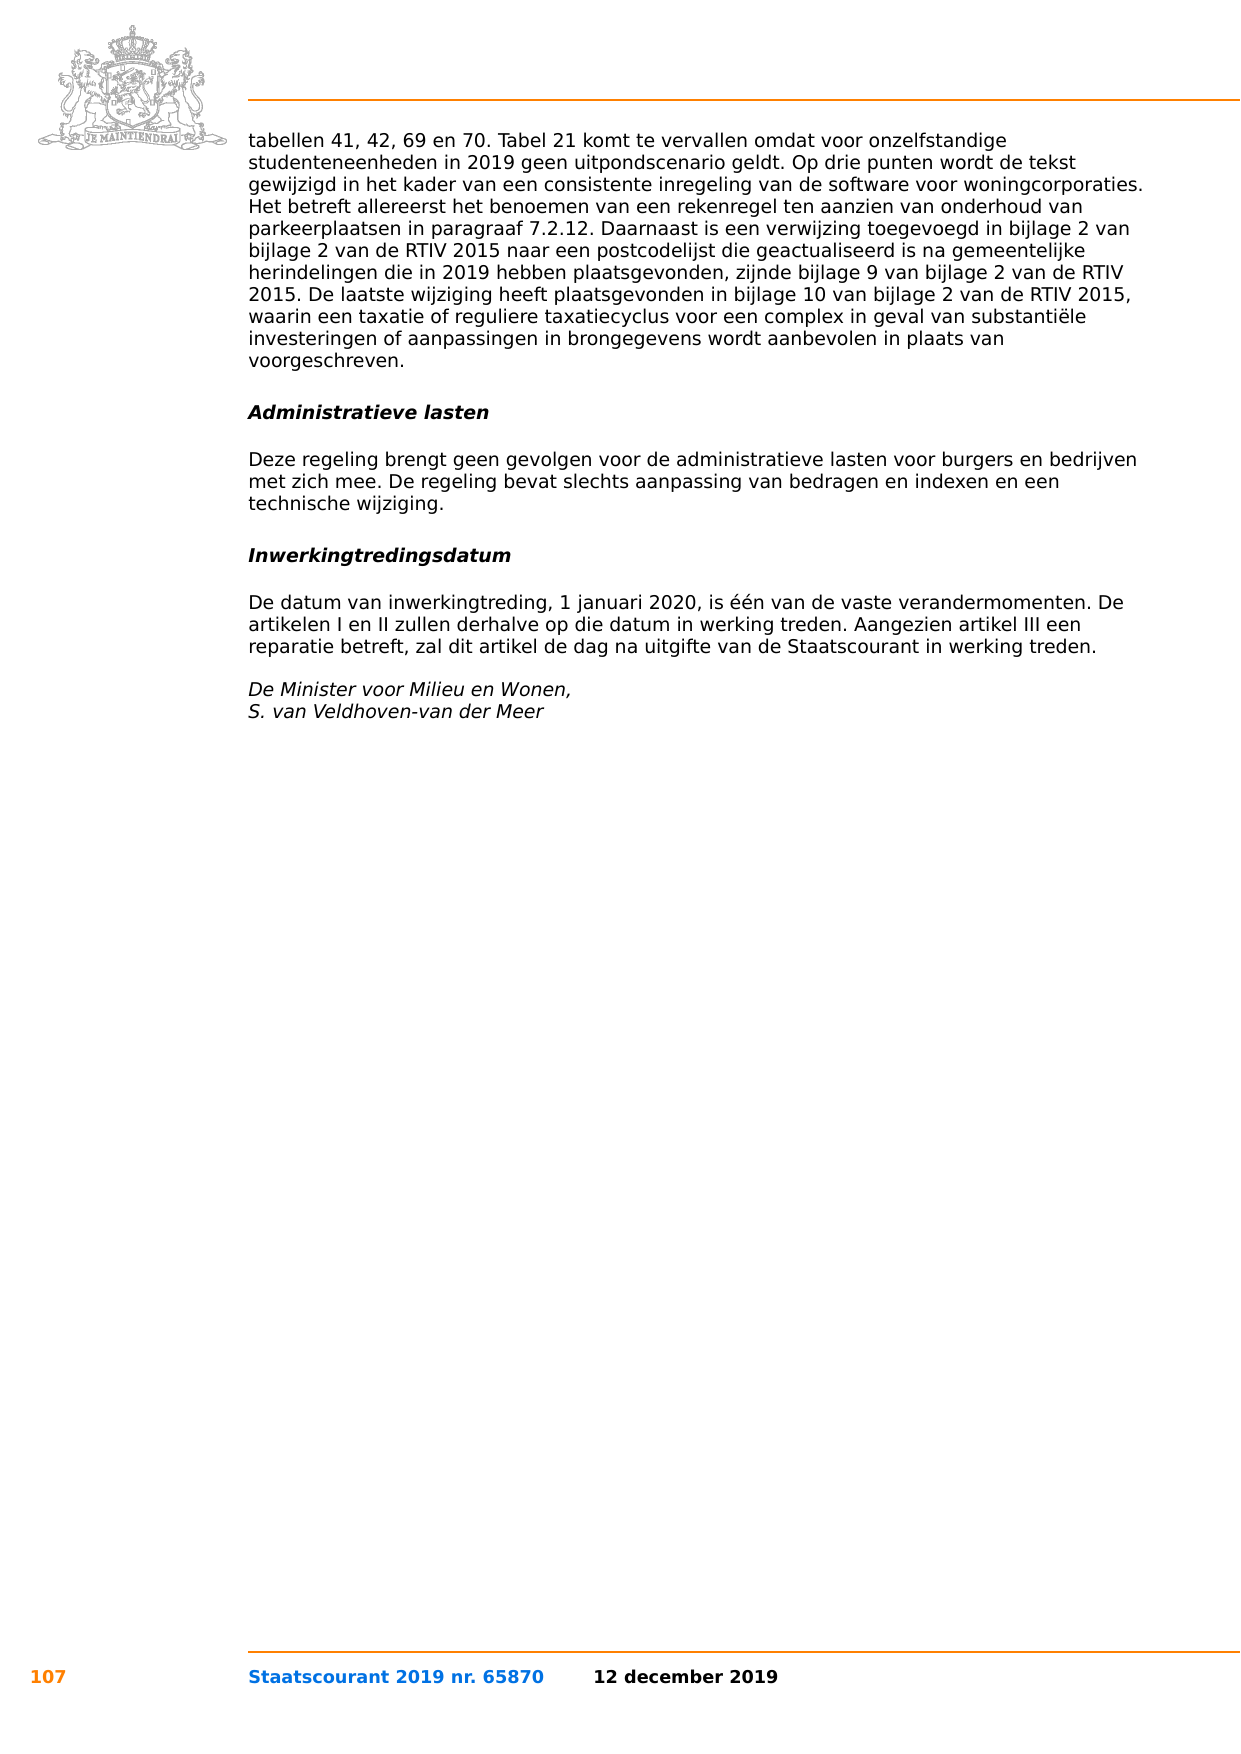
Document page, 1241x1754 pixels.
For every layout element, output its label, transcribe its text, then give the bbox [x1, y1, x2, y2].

text tabellen 41, 42, 69 en 70. Tabel 21 komt te vervallen omdat voor onzelfstandige studenteneenheden in 2019 geen uitpondscenario geldt. Op drie punten wordt de tekst gewijzigd in het kader van een consistente inregeling van de software voor woningcorporaties. Het betreft allereerst het benoemen van een rekenregel ten aanzien van onderhoud van parkeerplaatsen in paragraaf 7.2.12. Daarnaast is een verwijzing toegevoegd in bijlage 2 van bijlage 2 van de RTIV 2015 naar een postcodelijst die geactualiseerd is na gemeentelijke herindelingen die in 2019 hebben plaatsgevonden, zijnde bijlage 9 van bijlage 2 van de RTIV 2015. De laatste wijziging heeft plaatsgevonden in bijlage 10 van bijlage 2 van de RTIV 2015, waarin een taxatie of reguliere taxatiecyclus voor een complex in geval van substantiële investeringen of aanpassingen in brongegevens wordt aanbevolen in plaats van voorgeschreven. [248, 130, 1163, 372]
subtitle Administratieve lasten [248, 402, 1163, 424]
text De Minister voor Milieu en Wonen, S. van Veldhoven-van der Meer [248, 679, 1163, 723]
text Deze regeling brengt geen gevolgen voor de administratieve lasten voor burgers en bedrijven met zich mee. De regeling bevat slechts aanpassing van bedragen en indexen en een technische wijziging. [248, 449, 1163, 514]
picture [38, 25, 227, 150]
text De datum van inwerkingtreding, 1 januari 2020, is één van de vaste verandermomenten. De artikelen I en II zullen derhalve op die datum in werking treden. Aangezien artikel III een reparatie betreft, zal dit artikel de dag na uitgifte van de Staatscourant in werking treden. [248, 592, 1163, 657]
subtitle Inwerkingtredingsdatum [248, 544, 1163, 567]
